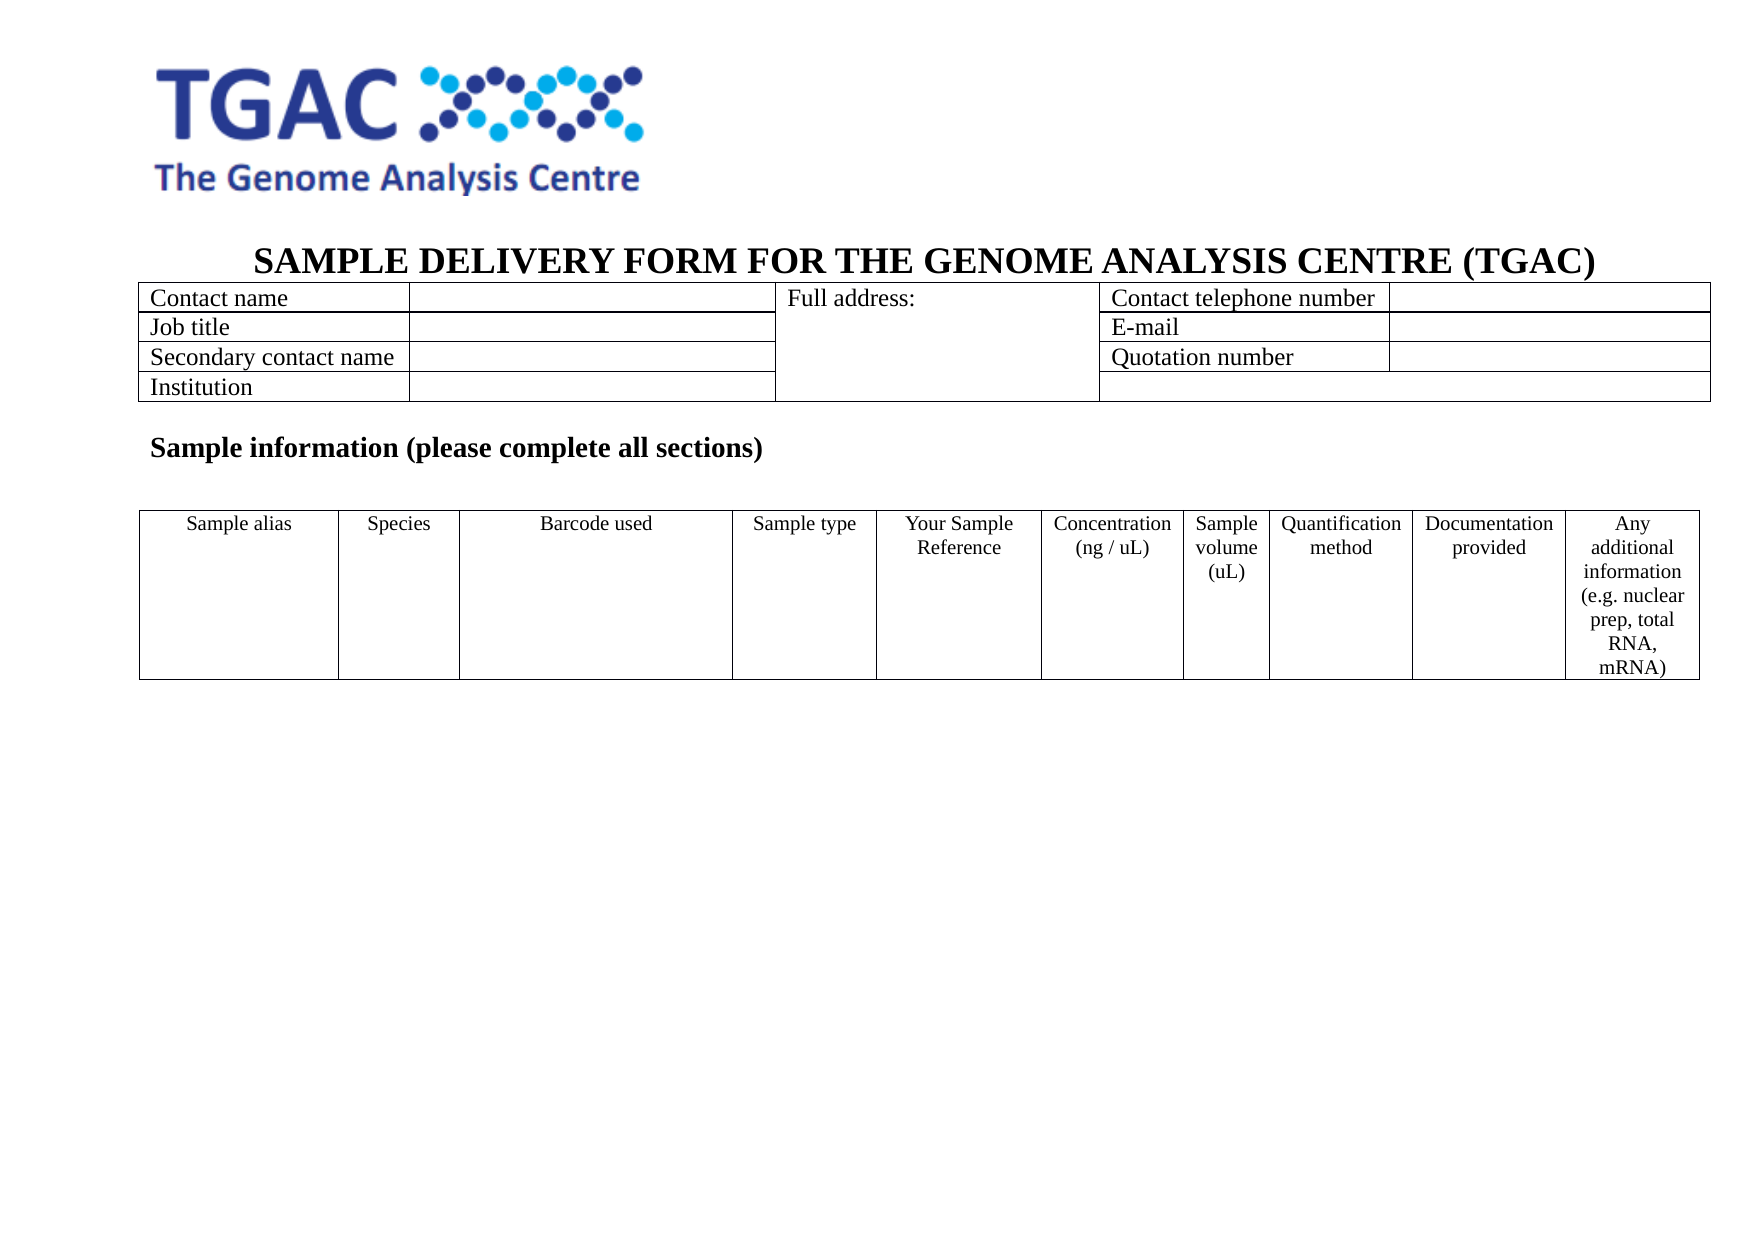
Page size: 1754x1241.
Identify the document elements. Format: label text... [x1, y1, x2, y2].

table_header [410, 283, 775, 311]
table_cell [1100, 372, 1710, 401]
table_cell Quotation number [1100, 342, 1389, 371]
table_header Concentration (ng / uL) [1042, 511, 1183, 679]
text Sample information (please complete all sections) [150, 431, 1699, 464]
table_cell Secondary contact name [139, 342, 409, 371]
table_header Contact telephone number [1100, 283, 1389, 311]
table_header Sample type [733, 511, 876, 679]
table_cell Institution [139, 372, 409, 401]
table_header Sample volume (uL) [1184, 511, 1269, 679]
table_cell [410, 342, 775, 371]
table_cell E-mail [1100, 313, 1389, 341]
table_cell [410, 372, 775, 401]
table_cell [1390, 313, 1710, 341]
table_header Quantification method [1270, 511, 1412, 679]
table_header Your Sample Reference [877, 511, 1041, 679]
table_cell Job title [139, 313, 409, 341]
table_header Sample alias [140, 511, 338, 679]
table_header [1390, 283, 1710, 311]
picture [150, 60, 650, 196]
table_cell [1390, 342, 1710, 371]
table_header Barcode used [460, 511, 732, 679]
table_header Contact name [139, 283, 409, 311]
table_header Species [339, 511, 459, 679]
text SAMPLE DELIVERY FORM FOR THE GENOME ANALYSIS CENTRE (TGAC) [150, 238, 1699, 282]
table_cell [410, 313, 775, 341]
table_header Any additional information (e.g. nuclear prep, total RNA, mRNA) [1566, 511, 1699, 679]
table_header Documentation provided [1413, 511, 1565, 679]
table_header Full address: [776, 283, 1099, 401]
